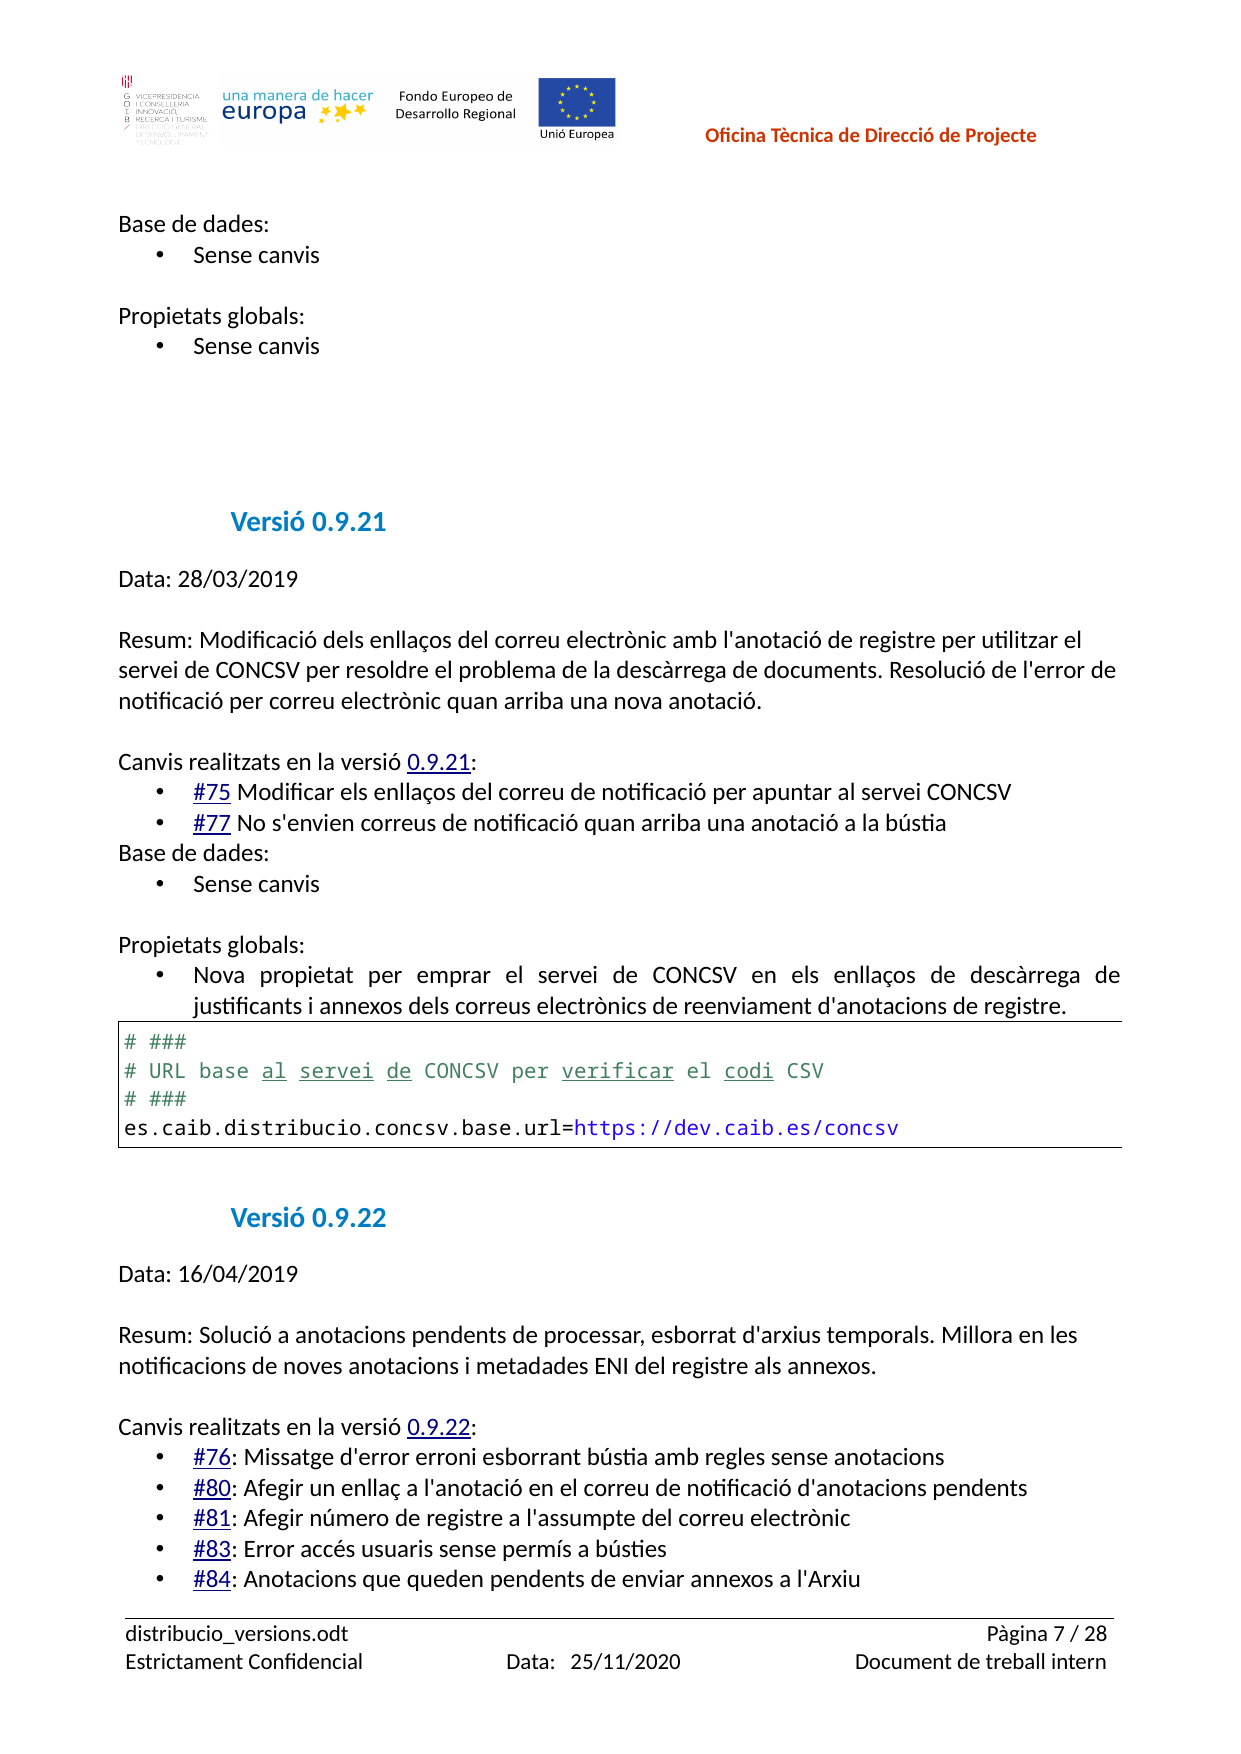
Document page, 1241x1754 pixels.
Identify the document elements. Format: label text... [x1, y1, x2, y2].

text Base de dades: [118, 208, 1122, 239]
list #81: Afegir número de registre a l'assumpte del correu electrònic [156, 1502, 1122, 1533]
list #76: Missatge d'error erroni esborrant bústia amb regles sense anotacions [156, 1441, 1122, 1472]
list Sense canvis [156, 868, 1122, 898]
text Canvis realitzats en la versió 0.9.22: [118, 1411, 1122, 1441]
text Base de dades: [118, 837, 1122, 868]
list #83: Error accés usuaris sense permís a bústies [156, 1533, 1122, 1563]
text Resum: Modificació dels enllaços del correu electrònic amb l'anotació de registre per utilitzar el servei de CONCSV per resoldre el problema de la descàrrega de documents. Resolució de l'error de notificació per correu electrònic quan arriba una nova anotació. [118, 624, 1122, 715]
text Propietats globals: [118, 929, 1122, 959]
text Canvis realitzats en la versió 0.9.21: [118, 746, 1122, 776]
list #77 No s'envien correus de notificació quan arriba una anotació a la bústia [156, 807, 1122, 837]
list Nova propietat per emprar el servei de CONCSV en els enllaços de descàrrega de justificants i annexos dels correus electrònics de reenviament d'anotacions de registre. [156, 959, 1122, 1021]
picture [118, 73, 213, 147]
subtitle Versió 0.9.21 [153, 503, 1122, 539]
list Sense canvis [156, 239, 1122, 269]
subtitle Versió 0.9.22 [153, 1199, 1122, 1235]
text Propietats globals: [118, 300, 1122, 330]
list Sense canvis [156, 330, 1122, 361]
list #75 Modificar els enllaços del correu de notificació per apuntar al servei CONCSV [156, 776, 1122, 807]
table_header # ### # URL base al servei de CONCSV per verificar el codi CSV # ### es.caib.distribucio.concsv.base.url=https://dev.caib.es/concsv [119, 1022, 1122, 1147]
picture [219, 73, 621, 147]
list #80: Afegir un enllaç a l'anotació en el correu de notificació d'anotacions pendents [156, 1472, 1122, 1502]
text Resum: Solució a anotacions pendents de processar, esborrat d'arxius temporals. Millora en les notificacions de noves anotacions i metadades ENI del registre als annexos. [118, 1319, 1122, 1380]
list #84: Anotacions que queden pendents de enviar annexos a l'Arxiu [156, 1563, 1122, 1594]
text Data: 16/04/2019 [118, 1258, 1122, 1289]
text Data: 28/03/2019 [118, 563, 1122, 593]
